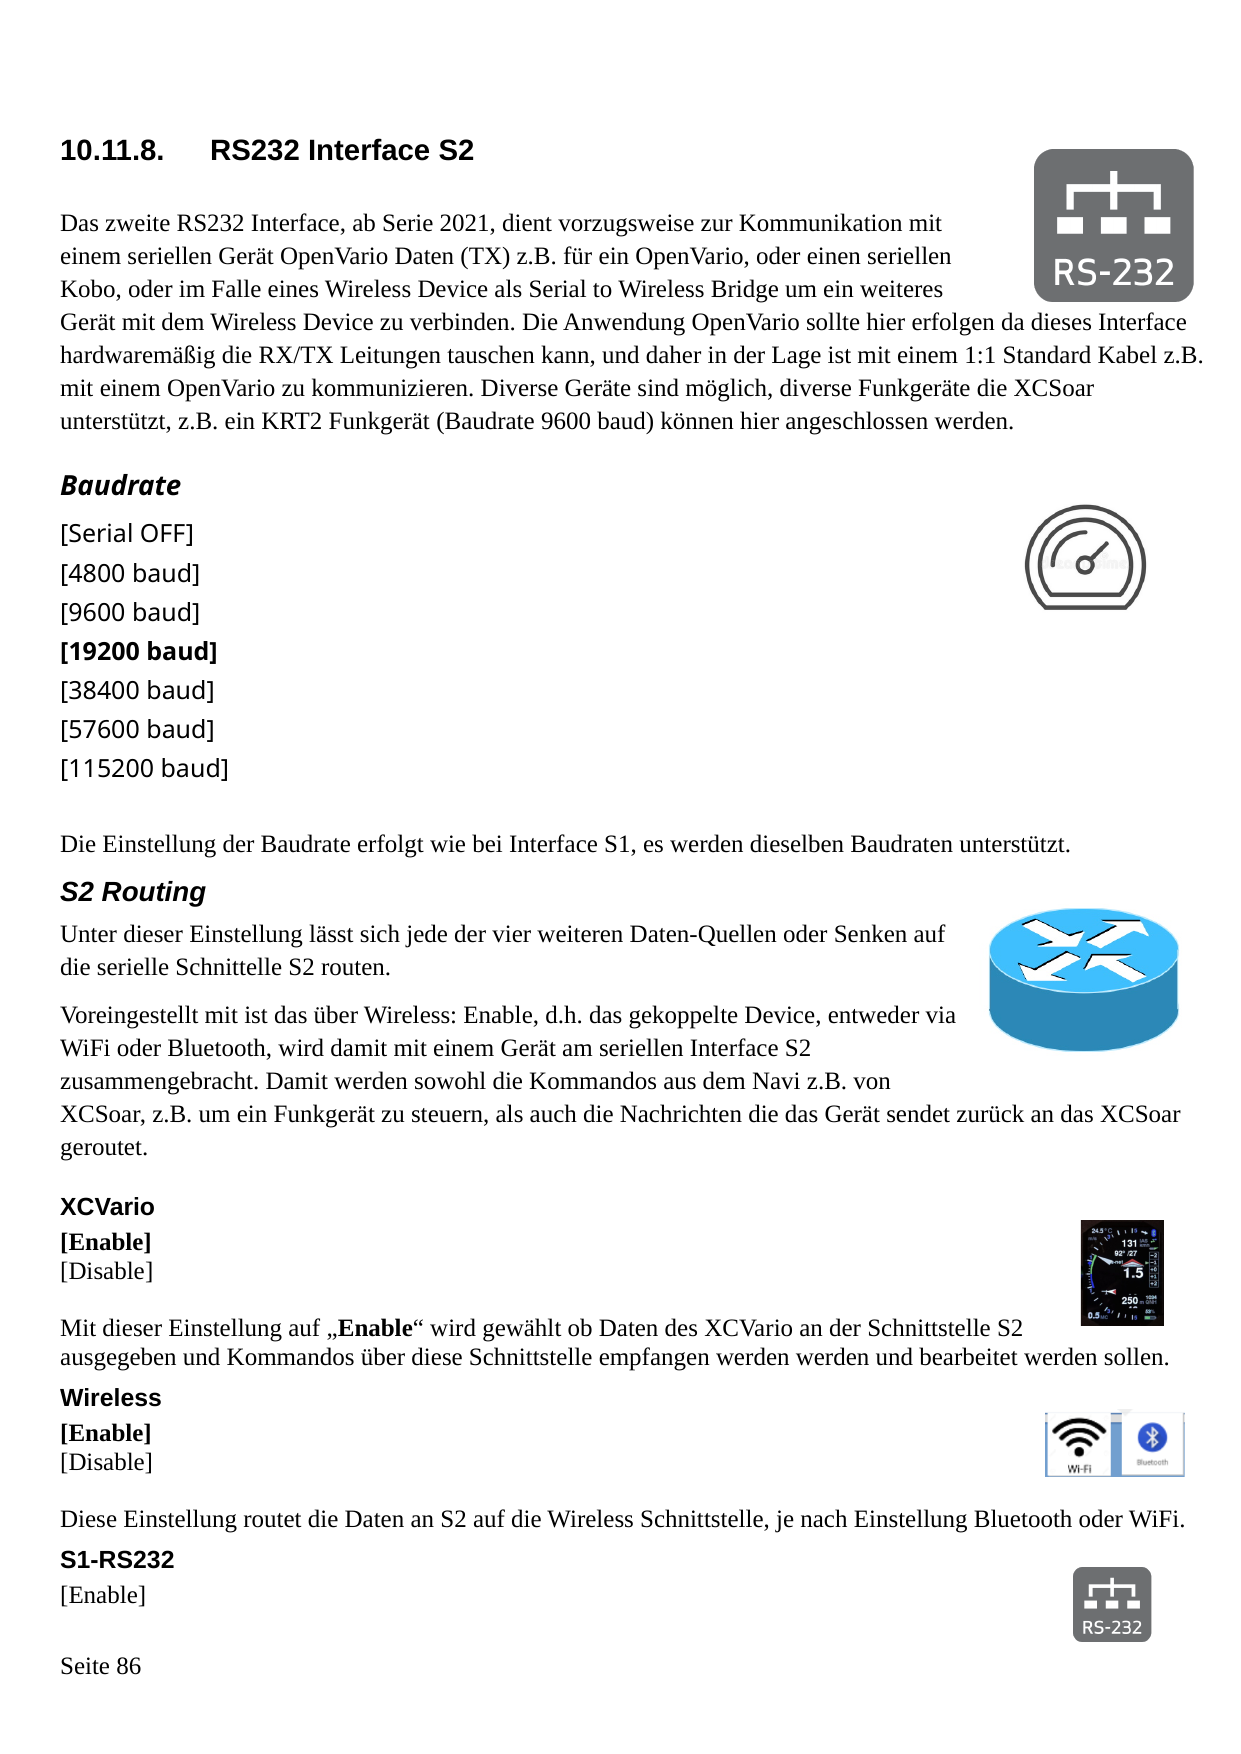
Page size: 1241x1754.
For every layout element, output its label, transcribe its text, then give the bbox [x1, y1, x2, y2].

picture [1005, 485, 1171, 637]
text [1171, 594, 1207, 628]
text [1164, 1256, 1207, 1284]
picture [1028, 149, 1198, 302]
text [1164, 1227, 1207, 1256]
text Mit dieser Einstellung auf „Enable“ wird gewählt ob Daten des XCVario an der Schnittstelle S2 ausgegeben und Kommandos über diese Schnittstelle empfangen werden werden und bearbeitet werden sollen. [60, 1313, 1207, 1371]
text [Enable] [60, 1580, 1070, 1609]
picture [1080, 1220, 1164, 1326]
picture [1070, 1567, 1154, 1642]
text Die Einstellung der Baudrate erfolgt wie bei Interface S1, es werden dieselben Baudraten unterstützt. [60, 829, 1207, 858]
text Voreingestellt mit ist das über Wireless: Enable, d.h. das gekoppelte Device, entweder via WiFi oder Bluetooth, wird damit mit einem Gerät am seriellen Interface S2 zusammengebracht. Damit werden sowohl die Kommandos aus dem Navi z.B. von XCSoar, z.B. um ein Funkgerät zu steuern, als auch die Nachrichten die das Gerät sendet zurück an das XCSoar geroutet. [60, 1000, 1207, 1161]
text [1185, 1447, 1207, 1476]
text Diese Einstellung routet die Daten an S2 auf die Wireless Schnittstelle, je nach Einstellung Bluetooth oder WiFi. [60, 1504, 1207, 1533]
text [Disable] [60, 1256, 1080, 1284]
text [Enable] [60, 1418, 1045, 1447]
text Unter dieser Einstellung lässt sich jede der vier weiteren Daten-Quellen oder Senken auf die serielle Schnittelle S2 routen. [60, 919, 967, 981]
text [1154, 1580, 1207, 1609]
picture [967, 880, 1206, 1080]
text [Disable] [60, 1447, 1045, 1476]
text Das zweite RS232 Interface, ab Serie 2021, dient vorzugsweise zur Kommunikation mit einem seriellen Gerät OpenVario Daten (TX) z.B. für ein OpenVario, oder einen seriellen Kobo, oder im Falle eines Wireless Device als Serial to Wireless Bridge um ein weiteres Gerät mit dem Wireless Device zu verbinden. Die Anwendung OpenVario sollte hier erfolgen da dieses Interface hardwaremäßig die RX/TX Leitungen tauschen kann, und daher in der Lage ist mit einem 1:1 Standard Kabel z.B. mit einem OpenVario zu kommunizieren. Diverse Geräte sind möglich, diverse Funkgeräte die XCSoar unterstützt, z.B. ein KRT2 Funkgerät (Baudrate 9600 baud) können hier angeschlossen werden. [60, 208, 1207, 434]
text [1171, 516, 1207, 550]
text [115200 baud] [60, 751, 1207, 785]
subtitle RS232 Interface S2 [60, 133, 1207, 166]
text [Enable] [60, 1227, 1080, 1256]
text [Serial OFF] [60, 516, 1005, 550]
subtitle Baudrate [60, 466, 1207, 504]
picture [1045, 1409, 1185, 1477]
text [57600 baud] [60, 712, 1207, 746]
text [19200 baud] [60, 634, 1207, 668]
subtitle Wireless [60, 1383, 1207, 1412]
text [1171, 555, 1207, 589]
subtitle S1-RS232 [60, 1546, 1207, 1574]
text [38400 baud] [60, 673, 1207, 707]
subtitle S2 Routing [60, 875, 1207, 907]
text [4800 baud] [60, 555, 1005, 589]
text [1185, 1418, 1207, 1447]
subtitle XCVario [60, 1192, 1207, 1221]
text [9600 baud] [60, 594, 1005, 628]
